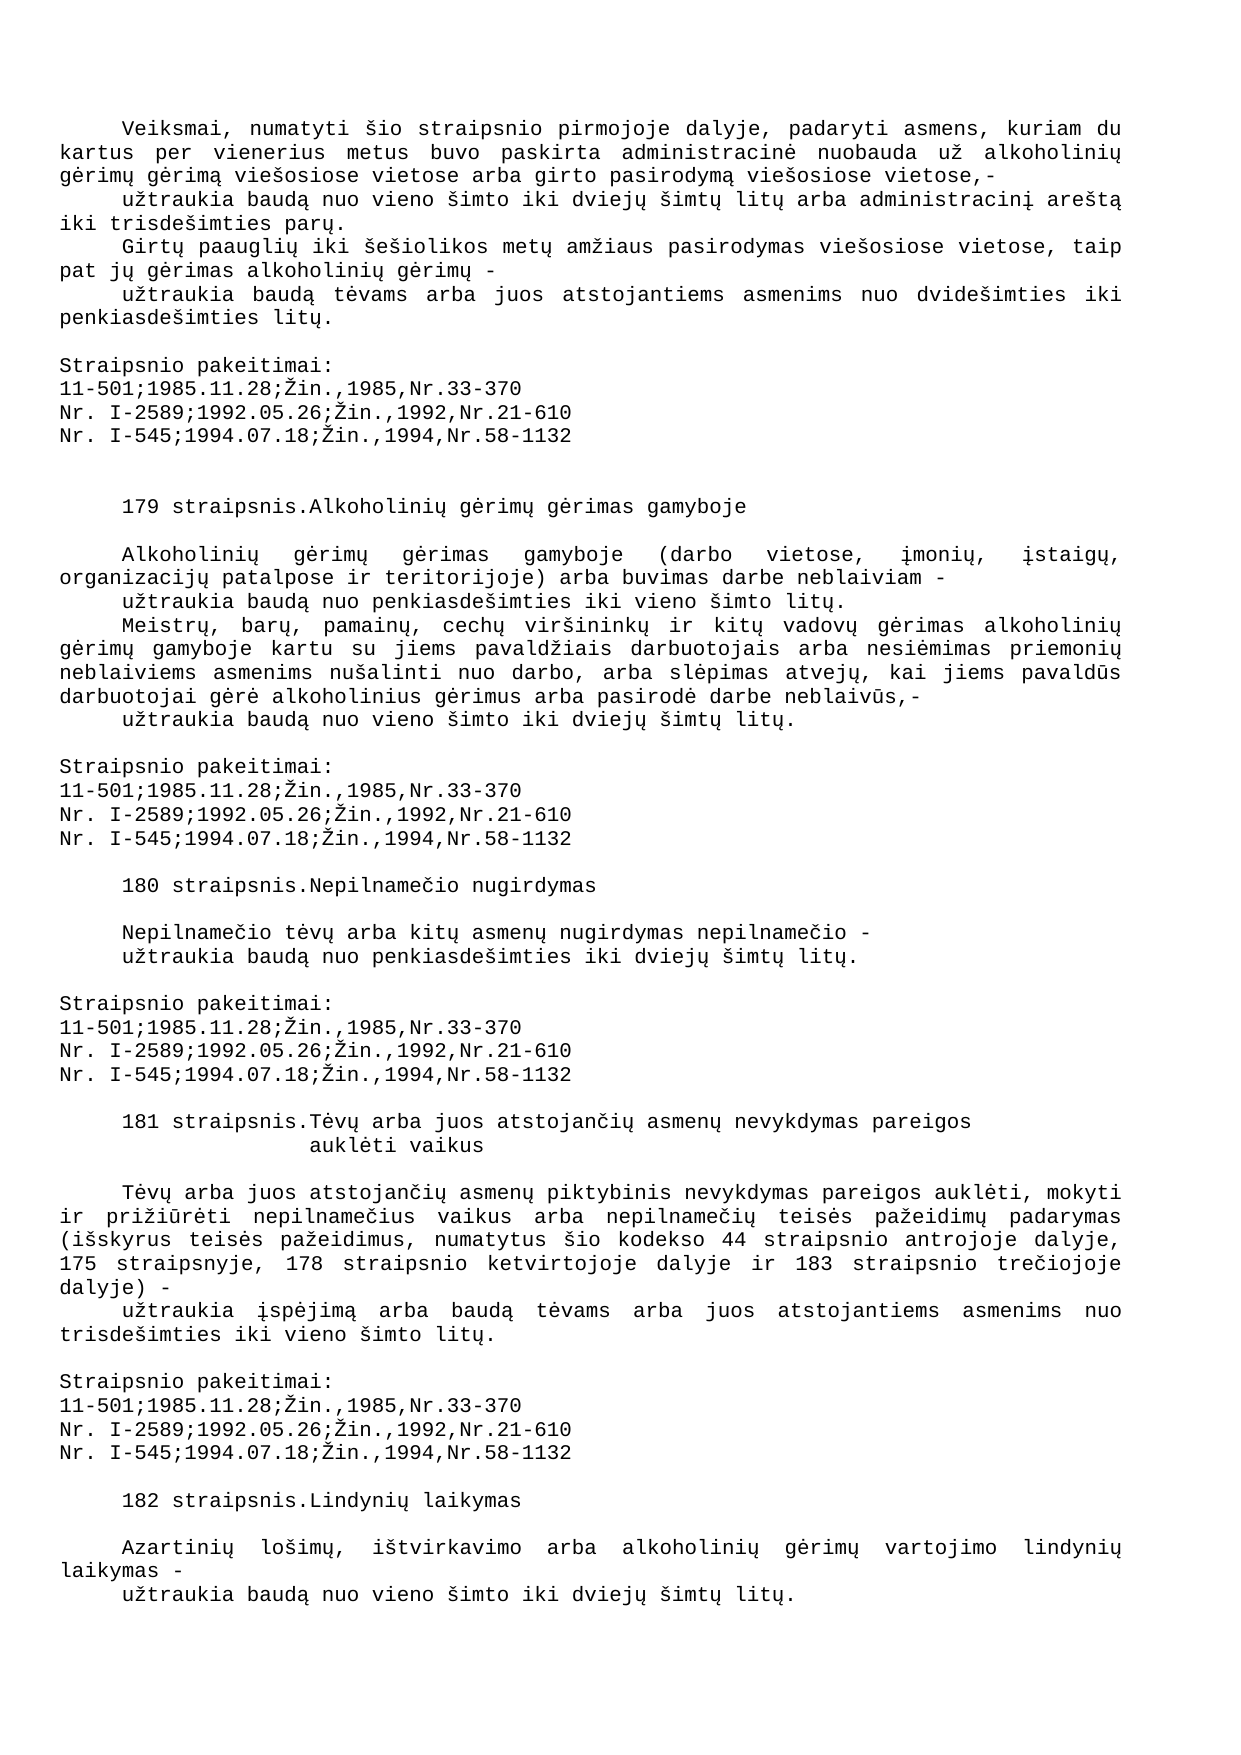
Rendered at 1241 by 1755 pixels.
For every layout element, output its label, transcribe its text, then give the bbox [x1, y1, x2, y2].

text užtraukia baudą nuo vieno šimto iki dviejų šimtų litų. [59, 709, 1122, 733]
text Straipsnio pakeitimai: [59, 757, 1122, 780]
text auklėti vaikus [59, 1135, 1122, 1158]
text 11-501;1985.11.28;Žin.,1985,Nr.33-370 [59, 1017, 1122, 1040]
text Nr. I-2589;1992.05.26;Žin.,1992,Nr.21-610 [59, 1040, 1122, 1064]
text užtraukia baudą tėvams arba juos atstojantiems asmenims nuo dvidešimties iki penkiasdešimties litų. [59, 284, 1122, 331]
text 181 straipsnis.Tėvų arba juos atstojančių asmenų nevykdymas pareigos [59, 1111, 1122, 1135]
text Nr. I-2589;1992.05.26;Žin.,1992,Nr.21-610 [59, 1419, 1122, 1442]
text užtraukia baudą nuo vieno šimto iki dviejų šimtų litų. [59, 1584, 1122, 1608]
text Veiksmai, numatyti šio straipsnio pirmojoje dalyje, padaryti asmens, kuriam du kartus per vienerius metus buvo paskirta administracinė nuobauda už alkoholinių gėrimų gėrimą viešosiose vietose arba girto pasirodymą viešosiose vietose,- [59, 118, 1122, 189]
text 182 straipsnis.Lindynių laikymas [59, 1489, 1122, 1513]
text užtraukia baudą nuo penkiasdešimties iki vieno šimto litų. [59, 591, 1122, 615]
text 11-501;1985.11.28;Žin.,1985,Nr.33-370 [59, 378, 1122, 402]
text Straipsnio pakeitimai: [59, 1371, 1122, 1395]
text užtraukia baudą nuo vieno šimto iki dviejų šimtų litų arba administracinį areštą iki trisdešimties parų. [59, 189, 1122, 236]
text užtraukia baudą nuo penkiasdešimties iki dviejų šimtų litų. [59, 946, 1122, 969]
text Nr. I-2589;1992.05.26;Žin.,1992,Nr.21-610 [59, 804, 1122, 827]
text Nr. I-545;1994.07.18;Žin.,1994,Nr.58-1132 [59, 1064, 1122, 1088]
text Meistrų, barų, pamainų, cechų viršininkų ir kitų vadovų gėrimas alkoholinių gėrimų gamyboje kartu su jiems pavaldžiais darbuotojais arba nesiėmimas priemonių neblaiviems asmenims nušalinti nuo darbo, arba slėpimas atvejų, kai jiems pavaldūs darbuotojai gėrė alkoholinius gėrimus arba pasirodė darbe neblaivūs,- [59, 615, 1122, 709]
text Nr. I-545;1994.07.18;Žin.,1994,Nr.58-1132 [59, 827, 1122, 851]
text 11-501;1985.11.28;Žin.,1985,Nr.33-370 [59, 780, 1122, 804]
text 11-501;1985.11.28;Žin.,1985,Nr.33-370 [59, 1395, 1122, 1419]
text Nr. I-545;1994.07.18;Žin.,1994,Nr.58-1132 [59, 426, 1122, 449]
text Nr. I-2589;1992.05.26;Žin.,1992,Nr.21-610 [59, 402, 1122, 426]
text Nr. I-545;1994.07.18;Žin.,1994,Nr.58-1132 [59, 1442, 1122, 1466]
text Straipsnio pakeitimai: [59, 354, 1122, 378]
text 179 straipsnis.Alkoholinių gėrimų gėrimas gamyboje [59, 496, 1122, 520]
text 180 straipsnis.Nepilnamečio nugirdymas [59, 875, 1122, 898]
text Girtų paauglių iki šešiolikos metų amžiaus pasirodymas viešosiose vietose, taip pat jų gėrimas alkoholinių gėrimų - [59, 236, 1122, 284]
text Tėvų arba juos atstojančių asmenų piktybinis nevykdymas pareigos auklėti, mokyti ir prižiūrėti nepilnamečius vaikus arba nepilnamečių teisės pažeidimų padarymas (išskyrus teisės pažeidimus, numatytus šio kodekso 44 straipsnio antrojoje dalyje, 175 straipsnyje, 178 straipsnio ketvirtojoje dalyje ir 183 straipsnio trečiojoje dalyje) - [59, 1182, 1122, 1300]
text Alkoholinių gėrimų gėrimas gamyboje (darbo vietose, įmonių, įstaigų, organizacijų patalpose ir teritorijoje) arba buvimas darbe neblaiviam - [59, 544, 1122, 591]
text užtraukia įspėjimą arba baudą tėvams arba juos atstojantiems asmenims nuo trisdešimties iki vieno šimto litų. [59, 1300, 1122, 1348]
text Straipsnio pakeitimai: [59, 993, 1122, 1017]
text Nepilnamečio tėvų arba kitų asmenų nugirdymas nepilnamečio - [59, 922, 1122, 946]
text Azartinių lošimų, ištvirkavimo arba alkoholinių gėrimų vartojimo lindynių laikymas - [59, 1537, 1122, 1584]
